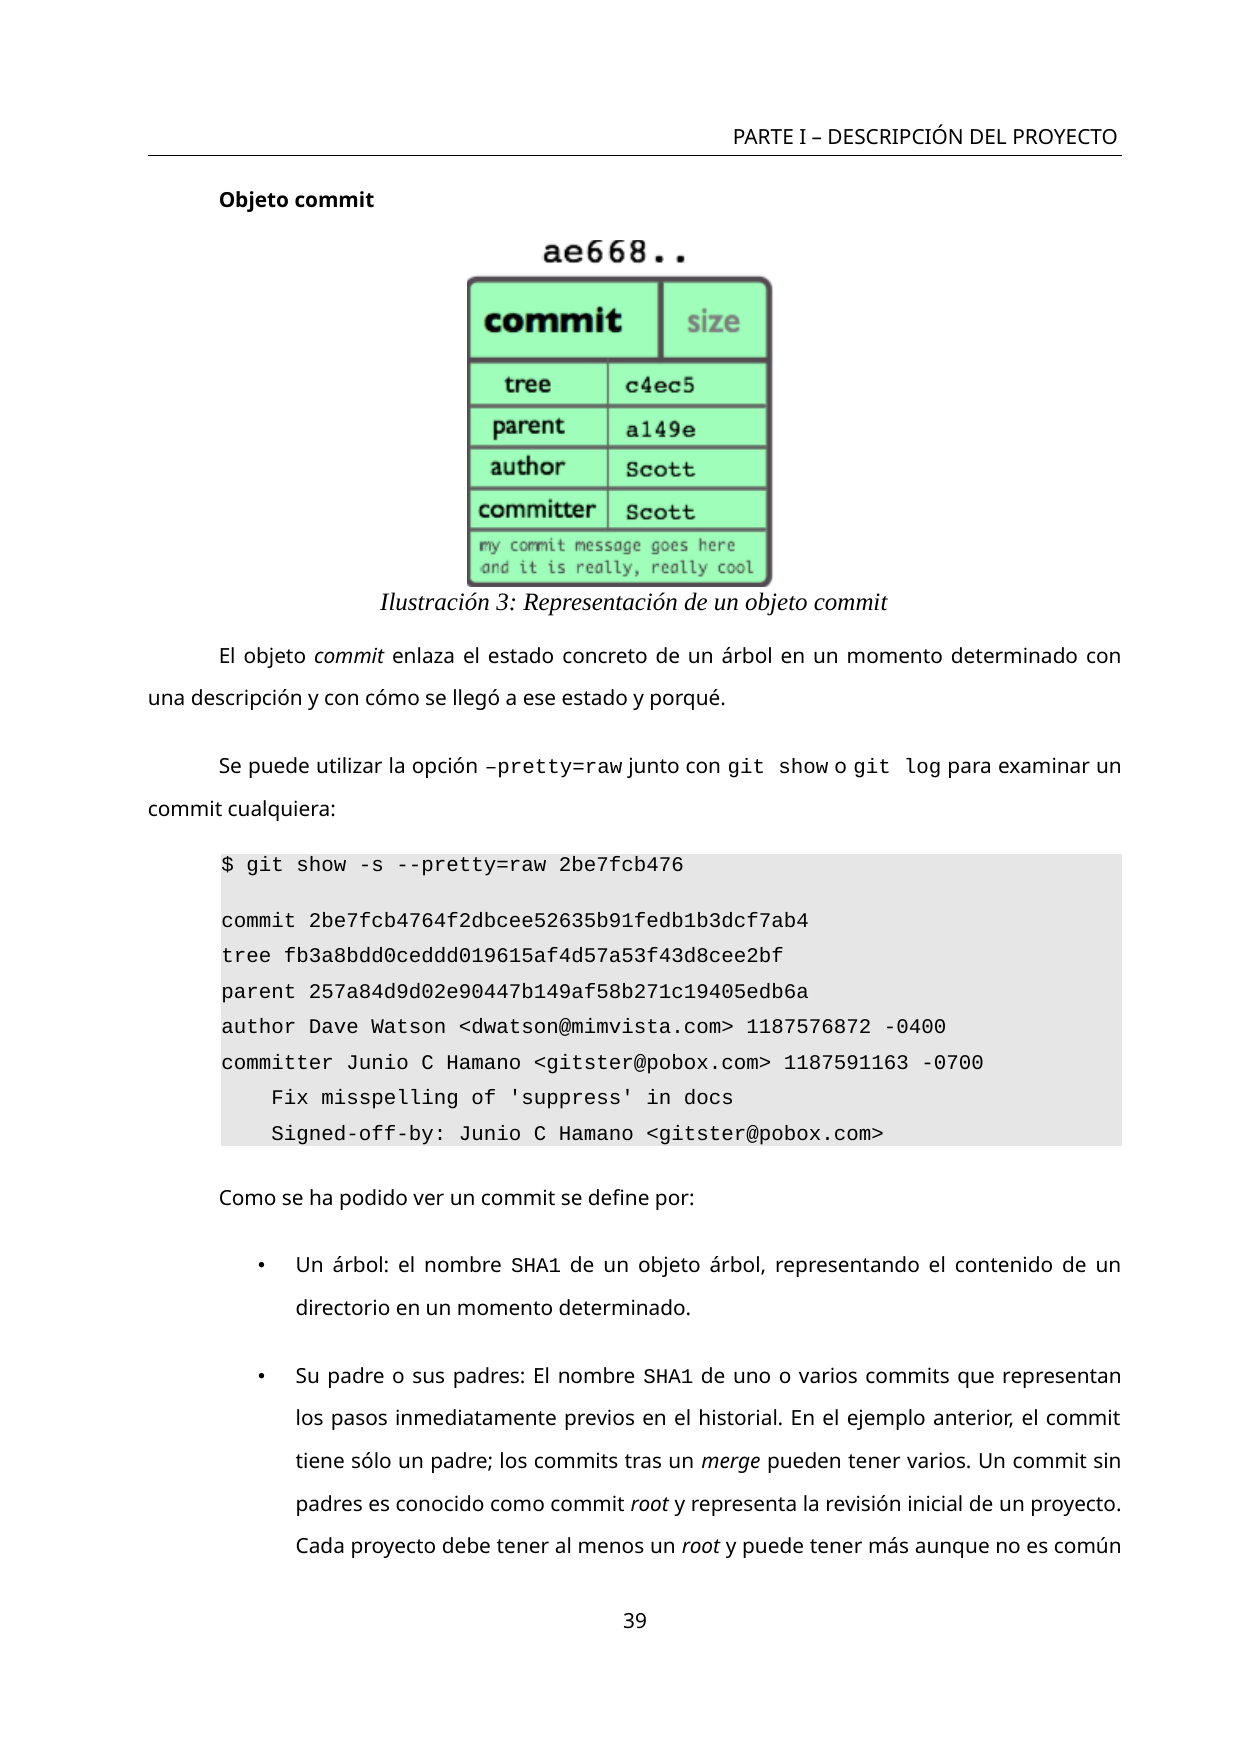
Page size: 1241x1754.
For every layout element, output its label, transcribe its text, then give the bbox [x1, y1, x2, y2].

text commit 2be7fcb4764f2dbcee52635b91fedb1b3dcf7ab4 tree fb3a8bdd0ceddd019615af4d57a53f43d8cee2bf parent 257a84d9d02e90447b149af58b271c19405edb6a author Dave Watson <dwatson@mimvista.com> 1187576872 -0400 committer Junio C Hamano <gitster@pobox.com> 1187591163 -0700 Fix misspelling of 'suppress' in docs Signed-off-by: Junio C Hamano <gitster@pobox.com> [221, 910, 1122, 1146]
text Objeto commit [148, 185, 1122, 213]
text Como se ha podido ver un commit se define por: [148, 1183, 1122, 1211]
list Un árbol: el nombre SHA1 de un objeto árbol, representando el contenido de un directorio en un momento determinado. [258, 1251, 1122, 1322]
text Ilustración 3: Representación de un objeto commit [377, 252, 892, 616]
list Su padre o sus padres: El nombre SHA1 de uno o varios commits que representan los pasos inmediatamente previos en el historial. En el ejemplo anterior, el commit tiene sólo un padre; los commits tras un merge pueden tener varios. Un commit sin padres es conocido como commit root y representa la revisión inicial de un proyecto. Cada proyecto debe tener al menos un root y puede tener más aunque no es común [258, 1361, 1122, 1560]
text El objeto commit enlaza el estado concreto de un árbol en un momento determinado con una descripción y con cómo se llegó a ese estado y porqué. [148, 641, 1122, 712]
text $ git show -s --pretty=raw 2be7fcb476 [221, 854, 1122, 878]
text Se puede utilizar la opción –pretty=raw junto con git show o git log para examinar un commit cualquiera: [148, 751, 1122, 822]
